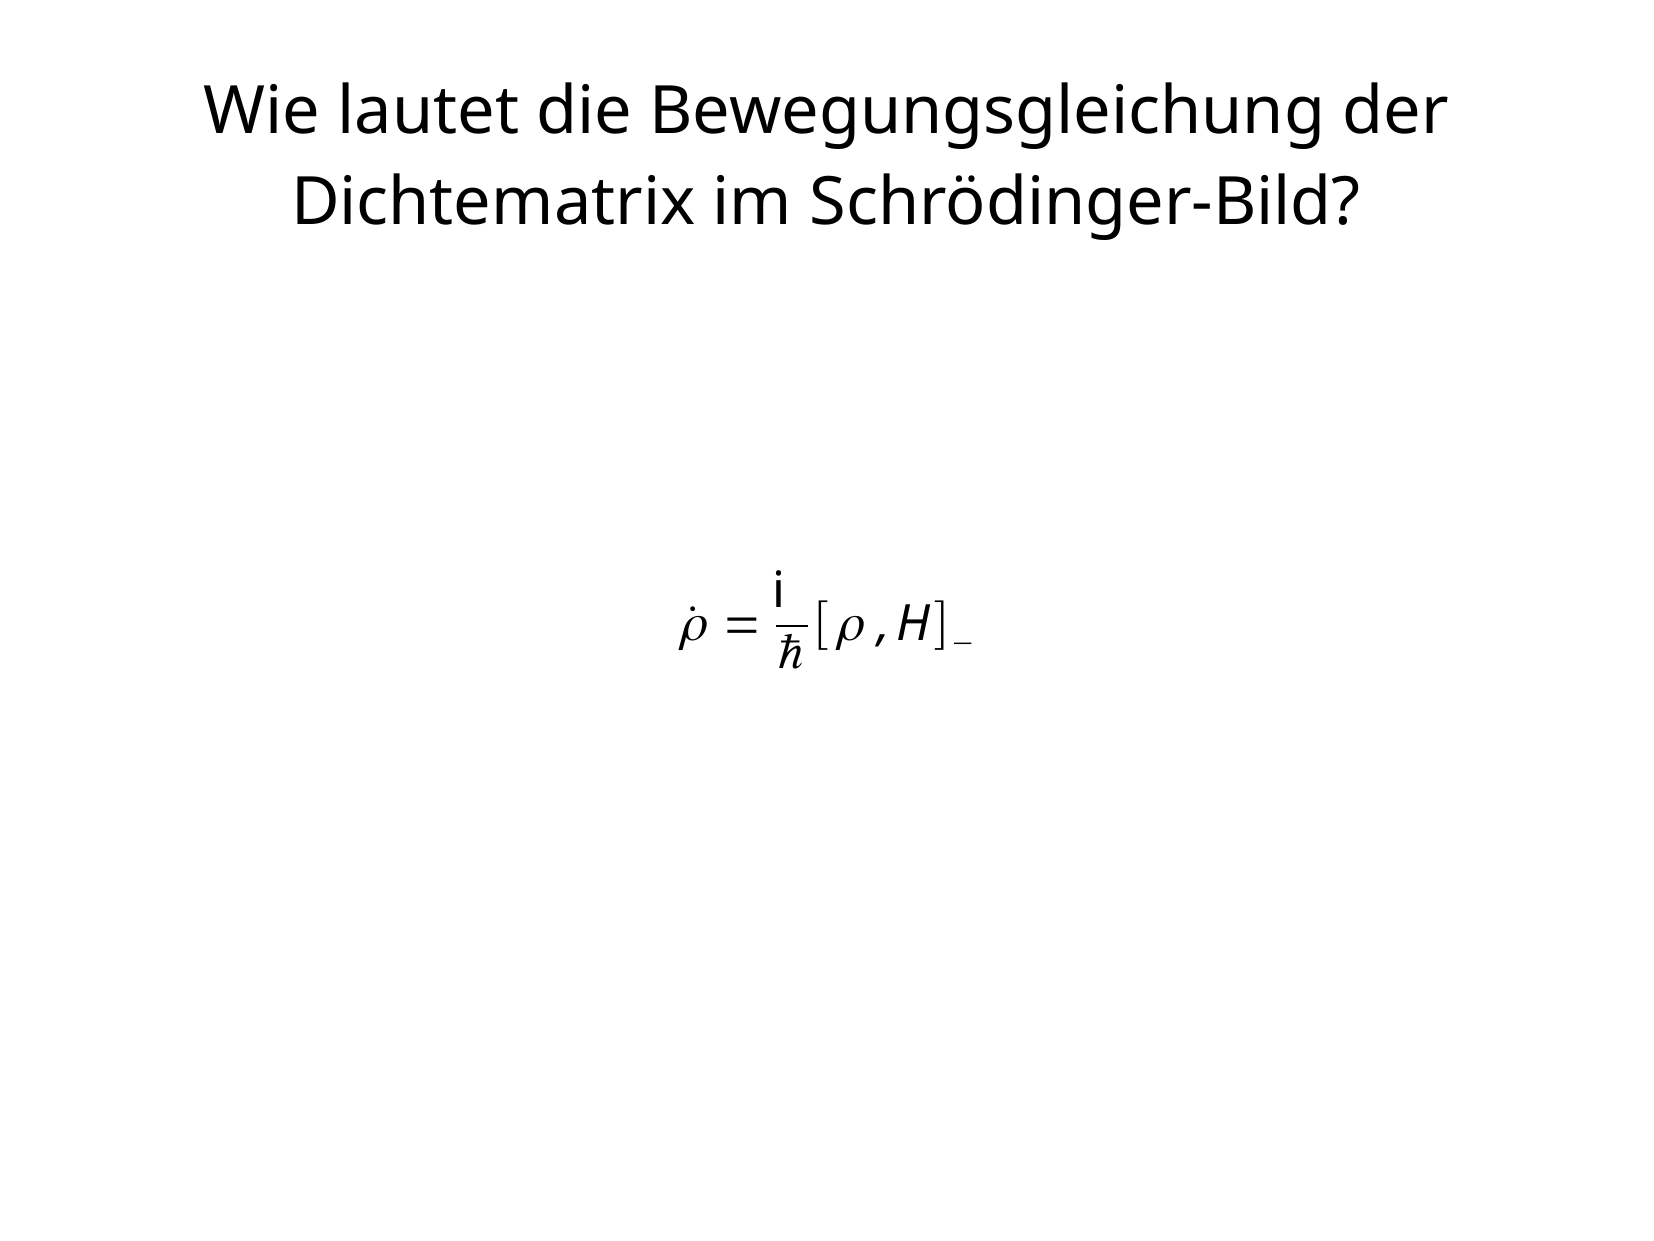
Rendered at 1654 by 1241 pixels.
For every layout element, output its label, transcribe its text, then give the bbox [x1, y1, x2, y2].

chart [669, 560, 984, 680]
title Wie lautet die Bewegungsgleichung der Dichtematrix im Schrödinger-Bild? [82, 49, 1571, 257]
